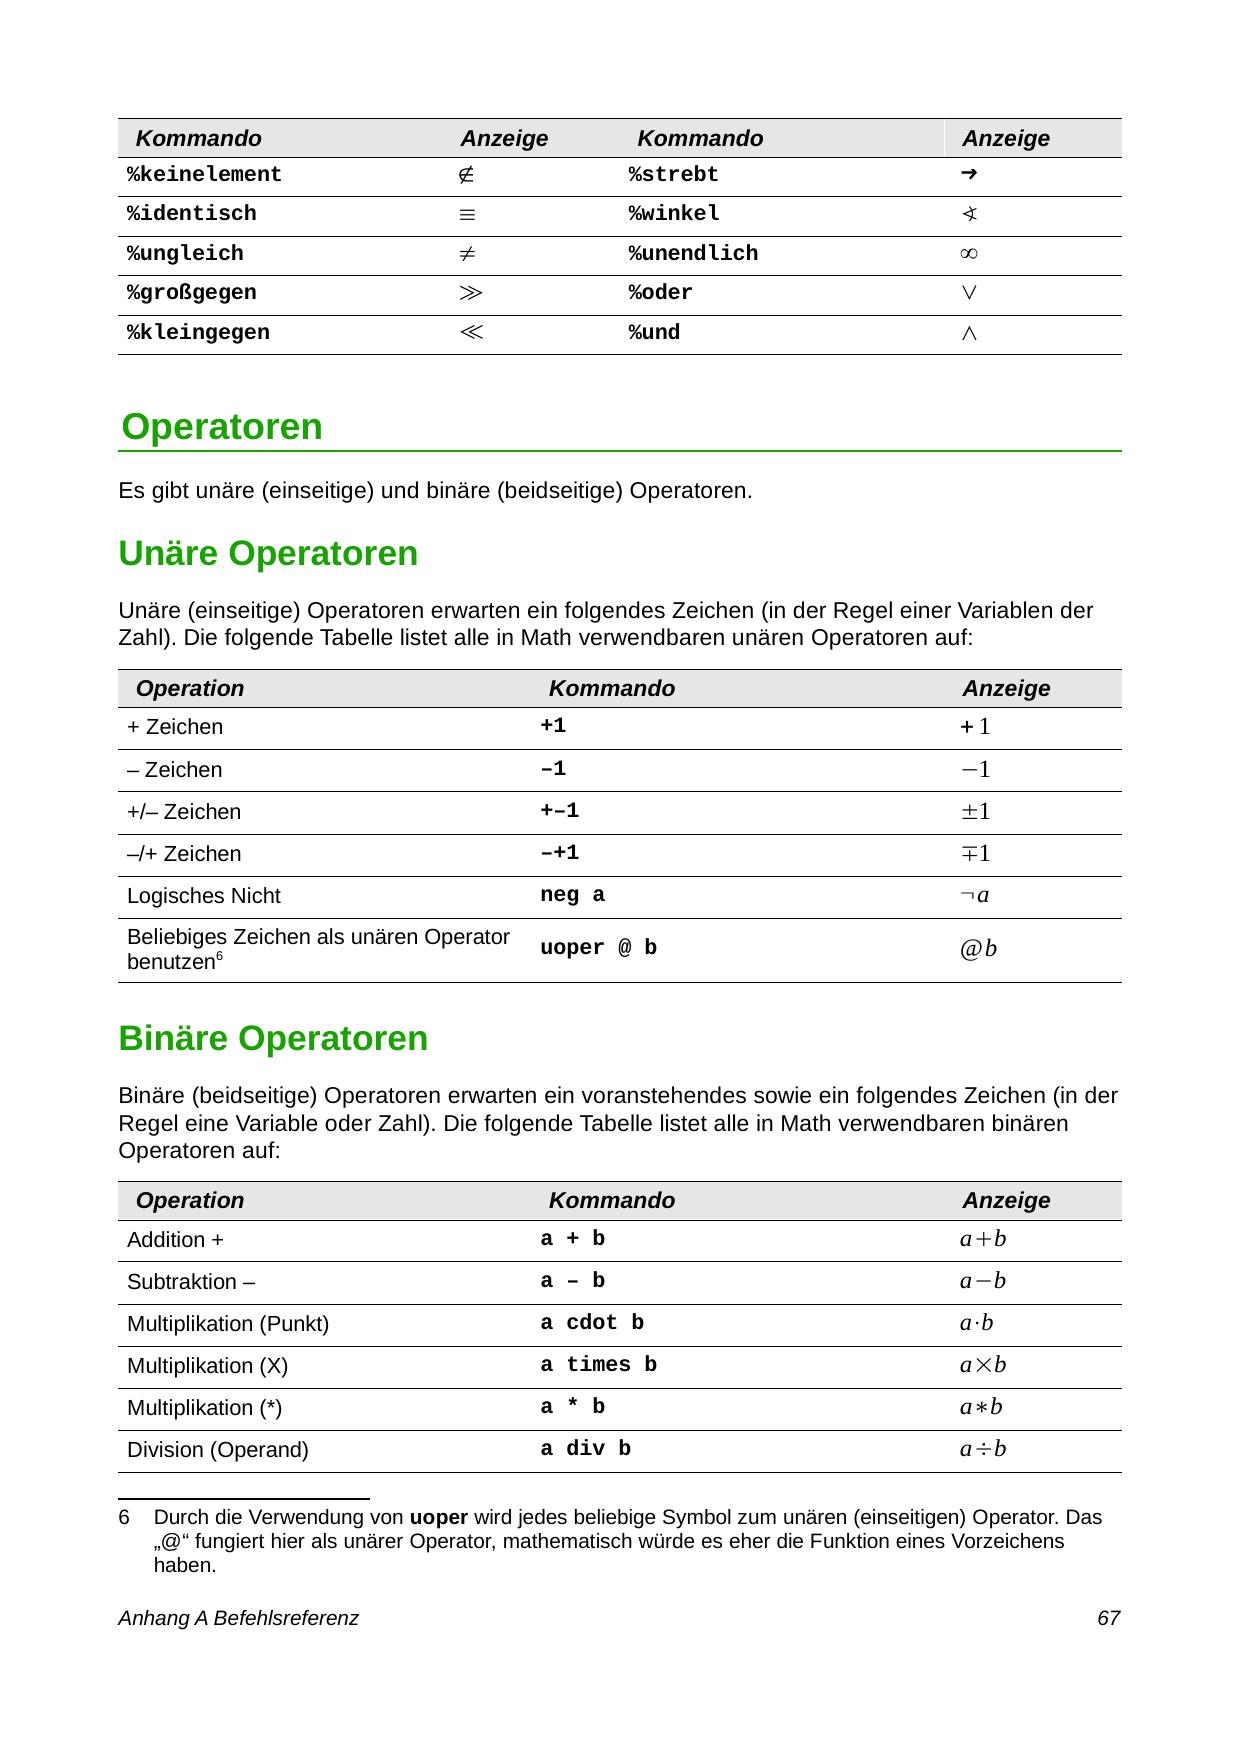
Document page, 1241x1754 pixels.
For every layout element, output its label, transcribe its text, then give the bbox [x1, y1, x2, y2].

table_cell + Zeichen [118, 708, 531, 749]
table_header Operation [118, 1182, 531, 1219]
table_cell +–1 [531, 792, 945, 834]
table_cell %großgegen [118, 276, 443, 315]
table_cell [945, 158, 1122, 196]
table_cell Logisches Nicht [118, 877, 531, 918]
table_cell [945, 1262, 1122, 1303]
subtitle Unäre Operatoren [118, 533, 1122, 573]
table_cell [945, 750, 1122, 791]
table_cell [443, 158, 620, 196]
table_cell [945, 1347, 1122, 1388]
table_cell Division (Operand) [118, 1431, 531, 1472]
table_cell [945, 919, 1122, 982]
table_cell %strebt [620, 158, 944, 196]
table_header Kommando [620, 119, 944, 157]
table_header Anzeige [443, 119, 620, 157]
table_cell [945, 1305, 1122, 1346]
table_cell a + b [531, 1221, 945, 1261]
table_header Kommando [531, 670, 945, 707]
table_cell %ungleich [118, 237, 443, 275]
table_header Kommando [531, 1182, 945, 1219]
table_cell +1 [531, 708, 945, 749]
table_cell +/– Zeichen [118, 792, 531, 834]
table_cell Beliebiges Zeichen als unären Operator benutzen [118, 919, 531, 982]
table_cell a – b [531, 1262, 945, 1303]
subtitle Operatoren [118, 402, 1122, 450]
table_cell %und [620, 316, 944, 354]
table_header Kommando [118, 119, 443, 157]
text Binäre (beidseitige) Operatoren erwarten ein voranstehendes sowie ein folgendes Zeichen (in der Regel eine Variable oder Zahl). Die folgende Tabelle listet alle in Math verwendbaren binären Operatoren auf: [118, 1082, 1122, 1163]
table_cell [945, 316, 1122, 354]
table_cell a cdot b [531, 1305, 945, 1346]
table_cell neg a [531, 877, 945, 918]
table_cell Multiplikation (Punkt) [118, 1305, 531, 1346]
table_cell [945, 835, 1122, 876]
table_cell a times b [531, 1347, 945, 1388]
table_cell a div b [531, 1431, 945, 1472]
subtitle Binäre Operatoren [118, 1018, 1122, 1058]
table_header Anzeige [945, 670, 1122, 707]
table_cell [945, 1221, 1122, 1261]
table_header Anzeige [945, 1182, 1122, 1219]
table_cell Multiplikation (X) [118, 1347, 531, 1388]
table_cell %unendlich [620, 237, 944, 275]
text Unäre (einseitige) Operatoren erwarten ein folgendes Zeichen (in der Regel einer Variablen der Zahl). Die folgende Tabelle listet alle in Math verwendbaren unären Operatoren auf: [118, 597, 1122, 651]
table_cell [945, 276, 1122, 315]
table_cell –+1 [531, 835, 945, 876]
table_cell %kleingegen [118, 316, 443, 354]
table_cell [945, 237, 1122, 275]
table_cell [443, 276, 620, 315]
table_cell [443, 197, 620, 236]
table_header Anzeige [945, 119, 1122, 157]
table_cell a * b [531, 1389, 945, 1430]
table_header Operation [118, 670, 531, 707]
text Es gibt unäre (einseitige) und binäre (beidseitige) Operatoren. [118, 476, 1122, 503]
table_cell [945, 708, 1122, 749]
table_cell [945, 877, 1122, 918]
table_cell Multiplikation (*) [118, 1389, 531, 1430]
table_cell [443, 237, 620, 275]
table_cell –1 [531, 750, 945, 791]
table_cell Addition + [118, 1221, 531, 1261]
table_cell %keinelement [118, 158, 443, 196]
table_cell – Zeichen [118, 750, 531, 791]
table_cell [945, 792, 1122, 834]
table_cell –/+ Zeichen [118, 835, 531, 876]
table_cell uoper @ b [531, 919, 945, 982]
table_cell %oder [620, 276, 944, 315]
table_cell [945, 197, 1122, 236]
table_cell [945, 1431, 1122, 1472]
table_cell [945, 1389, 1122, 1430]
table_cell [443, 316, 620, 354]
table_cell %winkel [620, 197, 944, 236]
table_cell Subtraktion – [118, 1262, 531, 1303]
table_cell %identisch [118, 197, 443, 236]
